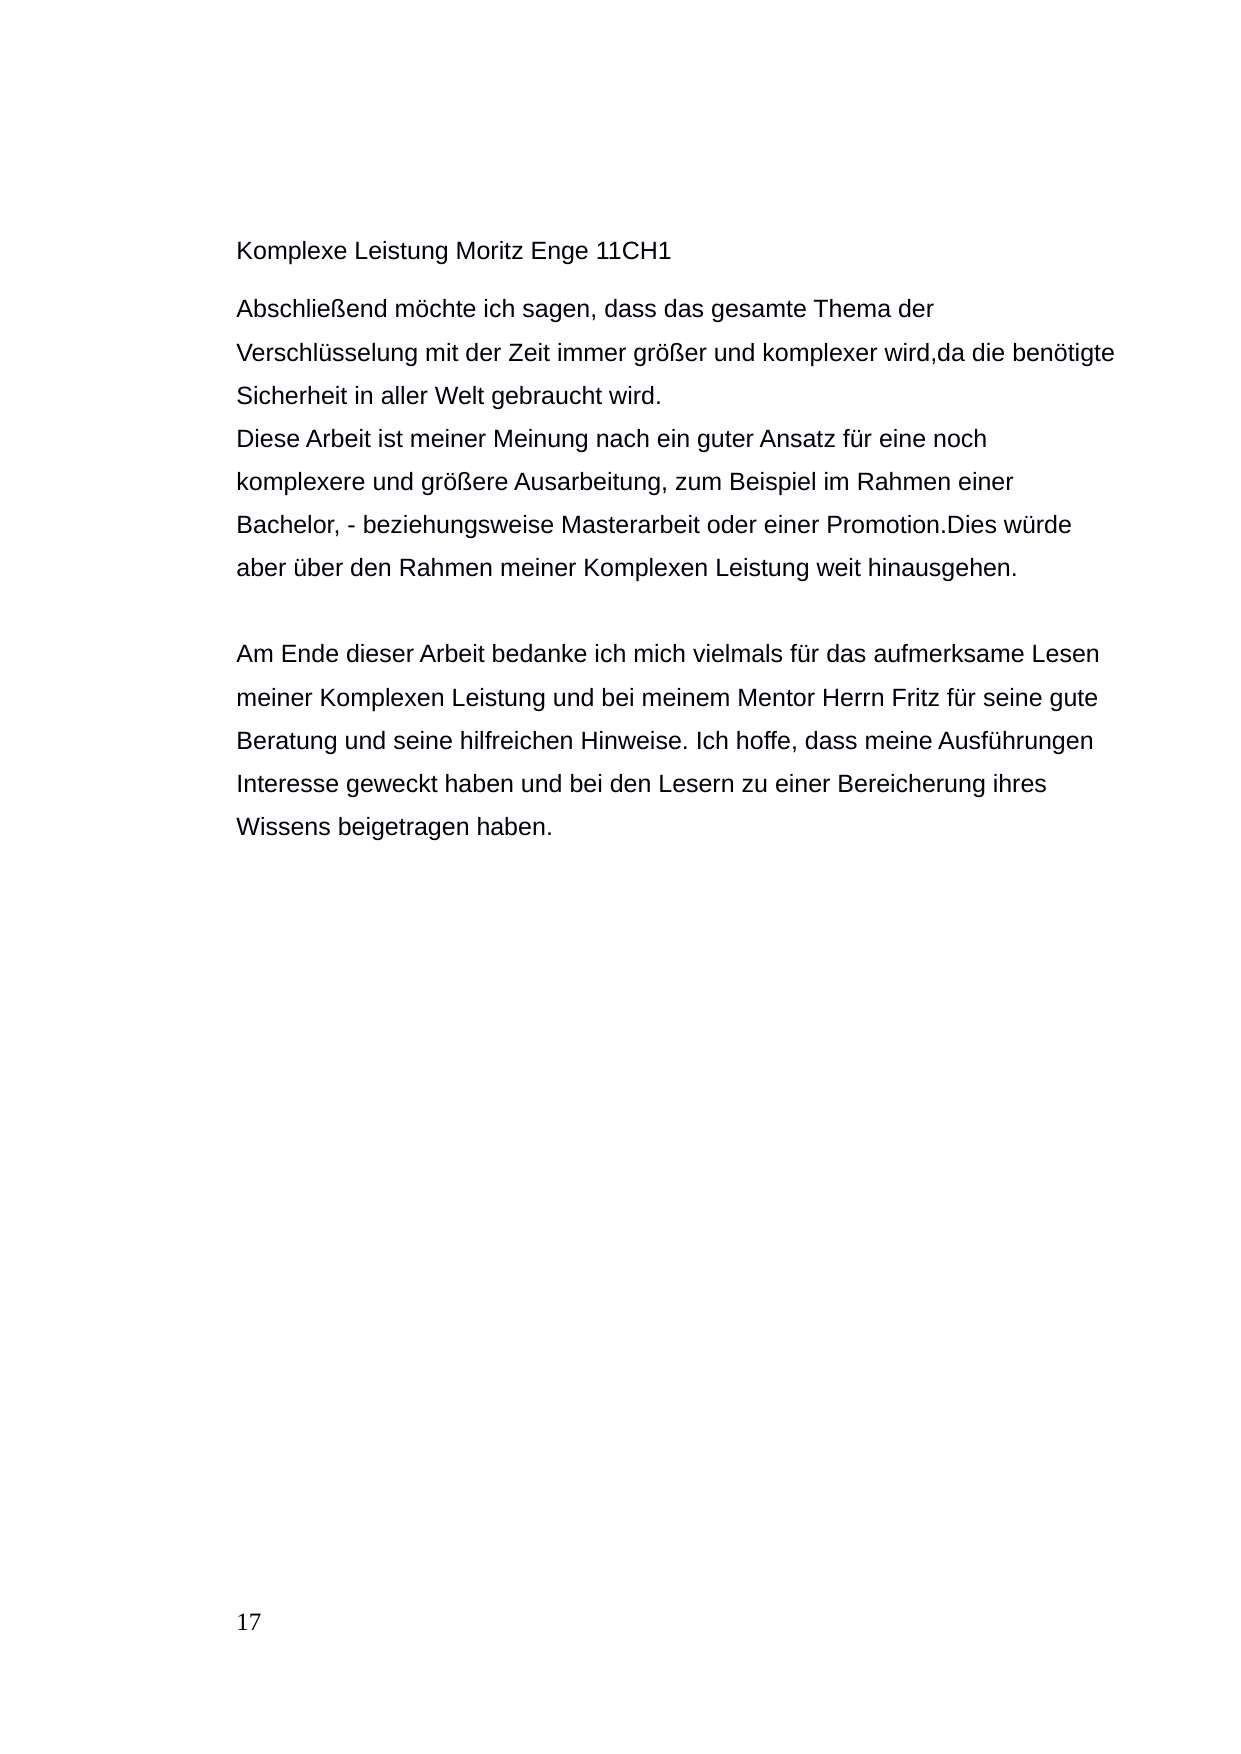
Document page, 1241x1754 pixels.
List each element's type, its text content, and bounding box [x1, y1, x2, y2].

text Am Ende dieser Arbeit bedanke ich mich vielmals für das aufmerksame Lesen meiner Komplexen Leistung und bei meinem Mentor Herrn Fritz für seine gute Beratung und seine hilfreichen Hinweise. Ich hoffe, dass meine Ausführungen Interesse geweckt haben und bei den Lesern zu einer Bereicherung ihres Wissens beigetragen haben. [236, 639, 1122, 841]
text Abschließend möchte ich sagen, dass das gesamte Thema der Verschlüsselung mit der Zeit immer größer und komplexer wird,da die benötigte Sicherheit in aller Welt gebraucht wird. [236, 294, 1122, 409]
text Diese Arbeit ist meiner Meinung nach ein guter Ansatz für eine noch komplexere und größere Ausarbeitung, zum Beispiel im Rahmen einer Bachelor, - beziehungsweise Masterarbeit oder einer Promotion.Dies würde aber über den Rahmen meiner Komplexen Leistung weit hinausgehen. [236, 424, 1122, 582]
